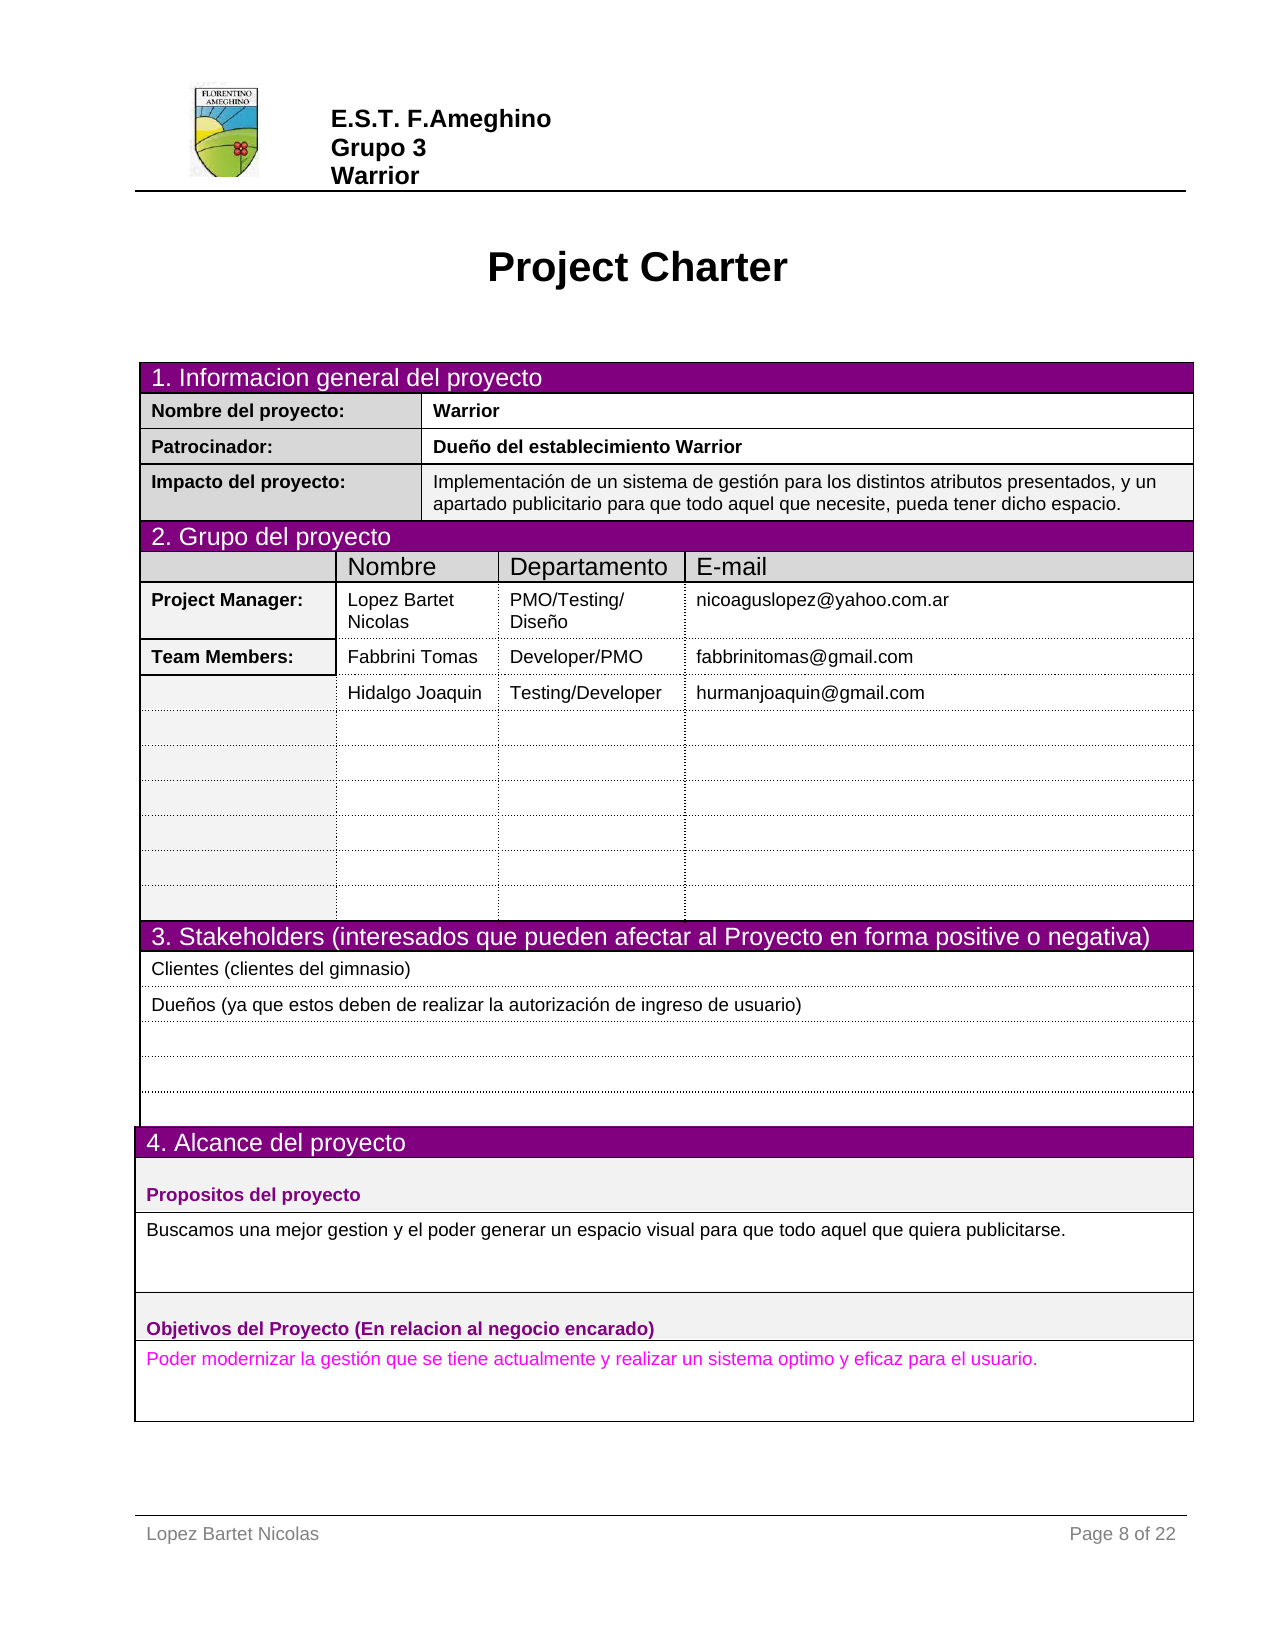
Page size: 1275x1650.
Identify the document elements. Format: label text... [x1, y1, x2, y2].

table_cell [135, 745, 139, 780]
table_cell [498, 710, 685, 744]
table_cell [135, 780, 139, 815]
table_cell Objetivos del Proyecto (En relacion al negocio encarado) [136, 1293, 1193, 1339]
table_cell Implementación de un sistema de gestión para los distintos atributos presentados, y un apartado publicitario para que todo aquel que necesite, pueda tener dicho espacio. [422, 465, 1193, 520]
table_cell [135, 674, 139, 709]
table_cell [685, 745, 1193, 780]
table_cell [141, 780, 336, 815]
table_cell nicoaguslopez@yahoo.com.ar [685, 583, 1193, 638]
table_cell Impacto del proyecto: [141, 465, 421, 520]
table_cell [141, 1091, 1193, 1126]
table_cell [135, 392, 139, 428]
table_cell [141, 815, 336, 850]
subtitle Project Charter [135, 242, 1140, 290]
table_cell PMO/Testing/Diseño [498, 583, 685, 638]
table_cell [135, 1021, 139, 1056]
table_cell Nombre del proyecto: [141, 394, 421, 428]
table_cell 2. Grupo del proyecto [141, 522, 1193, 551]
table_cell [336, 780, 498, 815]
table_cell [141, 710, 336, 744]
table_cell Nombre [337, 552, 498, 581]
table_cell Team Members: [141, 640, 335, 674]
table_cell [336, 885, 498, 920]
table_cell [498, 815, 685, 850]
table_cell [135, 581, 139, 638]
table_cell [336, 745, 498, 780]
table_cell Fabbrini Tomas [337, 638, 498, 674]
table_cell E-mail [686, 552, 1193, 581]
table_cell [498, 850, 685, 885]
table_cell Developer/PMO [498, 638, 685, 674]
table_cell [141, 552, 335, 581]
table_cell Testing/Developer [498, 674, 685, 709]
table_cell [135, 520, 139, 551]
table_cell Clientes (clientes del gimnasio) [141, 952, 1193, 986]
table_cell [336, 850, 498, 885]
table_header 1. Informacion general del proyecto [141, 363, 1193, 392]
table_cell 3. Stakeholders (interesados que pueden afectar al Proyecto en forma positive o negativa) [141, 922, 1193, 950]
table_cell [141, 745, 336, 780]
table_cell [135, 1056, 139, 1091]
table_cell [135, 428, 139, 463]
table_cell [141, 1056, 1193, 1091]
table_cell [135, 463, 139, 520]
table_cell Warrior [422, 394, 1193, 428]
table_cell [135, 815, 139, 850]
table_cell Hidalgo Joaquin [336, 674, 498, 709]
table_cell [135, 1091, 139, 1126]
table_cell [135, 551, 139, 581]
table_cell [135, 638, 139, 674]
table_cell [135, 986, 139, 1021]
table_cell [685, 710, 1193, 744]
table_cell [141, 676, 336, 709]
table_cell [685, 780, 1193, 815]
table_cell [685, 885, 1193, 920]
table_cell Patrocinador: [141, 429, 421, 463]
table_cell [135, 920, 139, 950]
table_cell Propositos del proyecto [136, 1158, 1193, 1211]
table_cell [135, 885, 139, 920]
table_cell Dueños (ya que estos deben de realizar la autorización de ingreso de usuario) [141, 986, 1193, 1021]
table_cell [336, 815, 498, 850]
table_cell 4. Alcance del proyecto [136, 1128, 1193, 1157]
table_cell [141, 885, 336, 920]
table_cell [141, 850, 336, 885]
table_cell [685, 815, 1193, 850]
table_cell [135, 850, 139, 885]
table_cell Project Manager: [141, 583, 335, 638]
table_cell Departamento [499, 552, 684, 581]
table_cell [685, 850, 1193, 885]
table_cell [498, 780, 685, 815]
table_cell [141, 1021, 1193, 1056]
table_cell hurmanjoaquin@gmail.com [685, 674, 1193, 709]
table_cell Poder modernizar la gestión que se tiene actualmente y realizar un sistema optimo y eficaz para el usuario. [136, 1341, 1193, 1421]
table_cell Dueño del establecimiento Warrior [422, 429, 1193, 463]
table_cell [498, 885, 685, 920]
table_cell [135, 950, 139, 986]
table_cell Lopez Bartet Nicolas [337, 583, 498, 638]
table_cell [498, 745, 685, 780]
table_cell fabbrinitomas@gmail.com [685, 638, 1193, 674]
table_cell Buscamos una mejor gestion y el poder generar un espacio visual para que todo aquel que quiera publicitarse. [136, 1213, 1193, 1291]
picture [189, 82, 260, 177]
table_cell [135, 710, 139, 744]
table_header [135, 362, 139, 392]
table_cell [336, 710, 498, 744]
